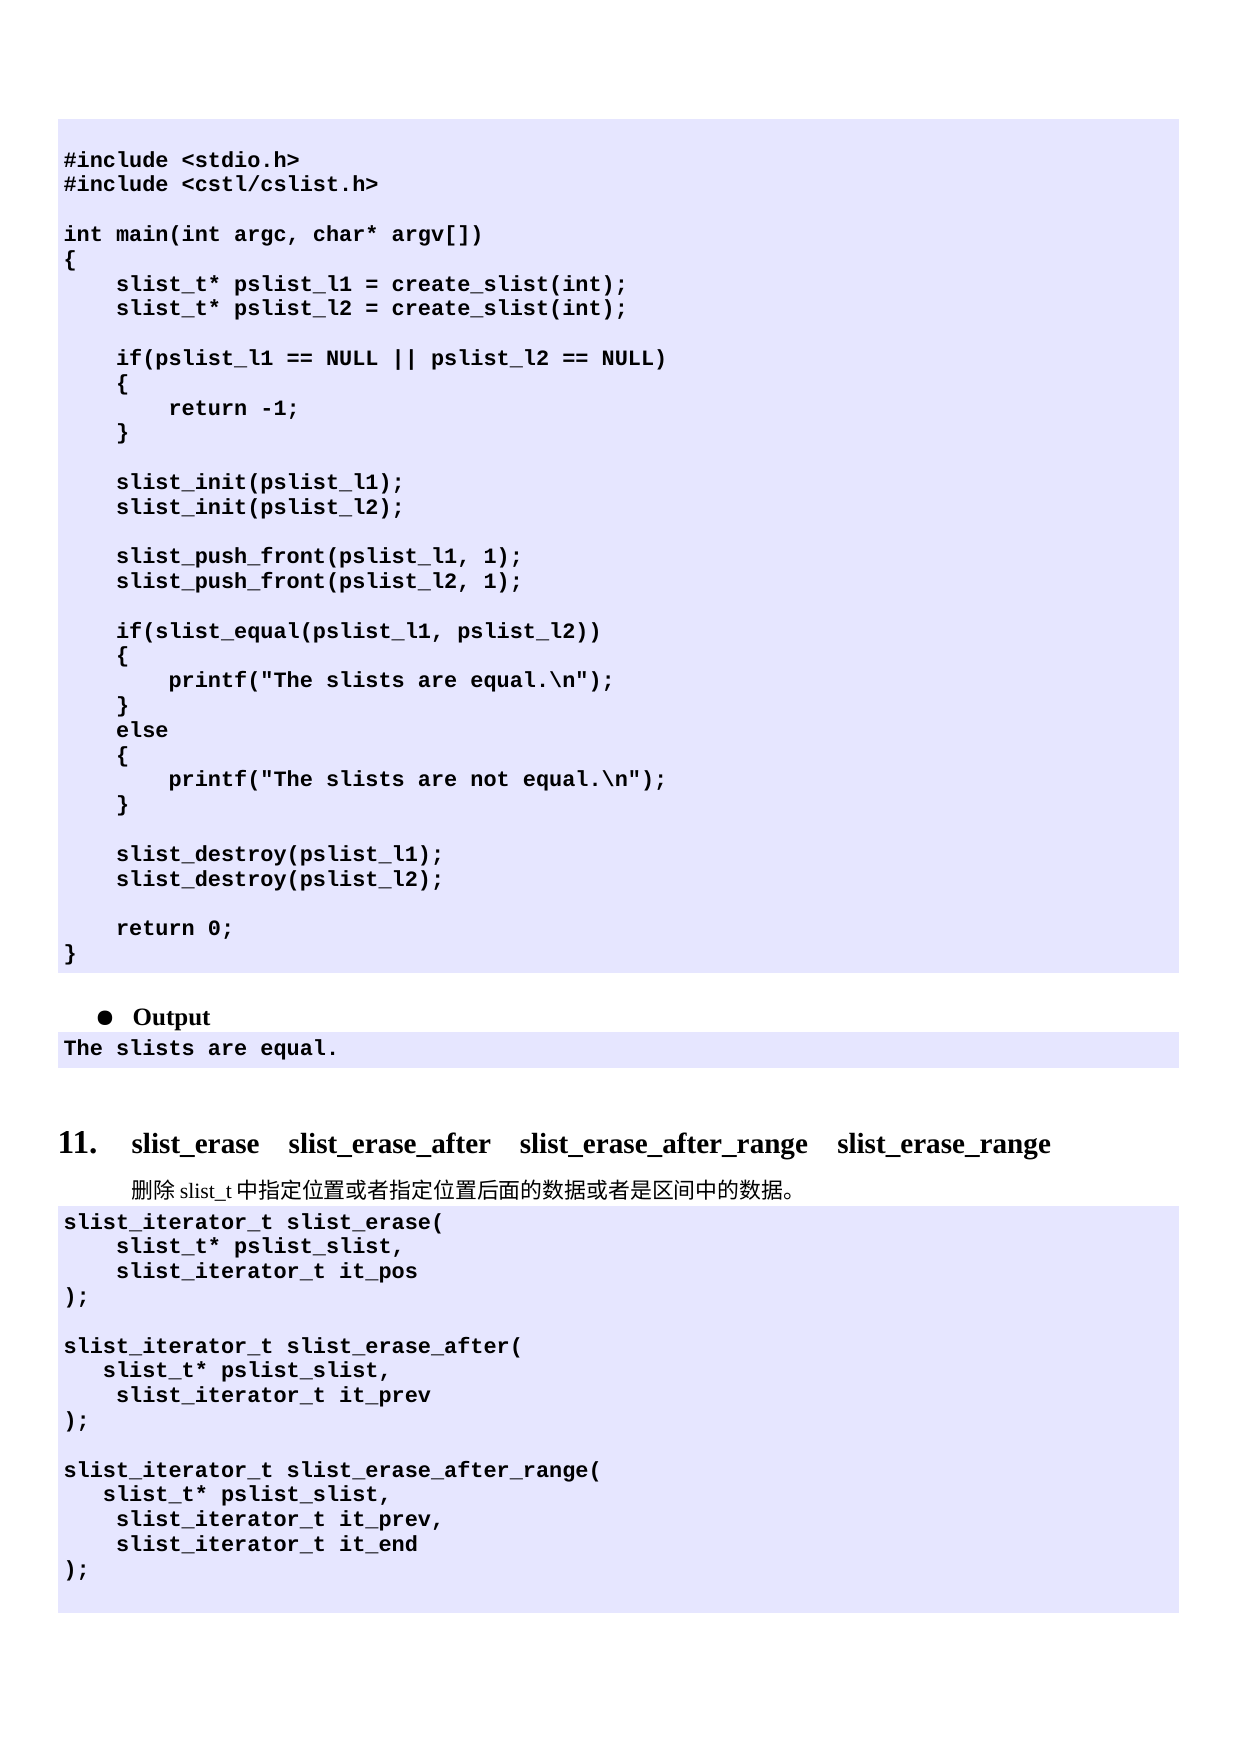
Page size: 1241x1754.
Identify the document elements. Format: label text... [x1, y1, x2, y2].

subtitle slist_erase slist_erase_after slist_erase_after_range slist_erase_range [57, 1122, 1179, 1161]
text 删除slist_t中指定位置或者指定位置后面的数据或者是区间中的数据。 [57, 1173, 1179, 1205]
list Output [95, 1002, 1179, 1031]
table_header #include <stdio.h> #include <cstl/cslist.h> int main(int argc, char* argv[]) { slist_t* pslist_l1 = create_slist(int); slist_t* pslist_l2 = create_slist(int); if(pslist_l1 == NULL || pslist_l2 == NULL) { return -1; } slist_init(pslist_l1); slist_init(pslist_l2); slist_push_front(pslist_l1, 1); slist_push_front(pslist_l2, 1); if(slist_equal(pslist_l1, pslist_l2)) { printf("The slists are equal.\n"); } else { printf("The slists are not equal.\n"); } slist_destroy(pslist_l1); slist_destroy(pslist_l2); return 0; } [58, 119, 1179, 973]
table_header The slists are equal. [58, 1032, 1179, 1068]
table_header slist_iterator_t slist_erase( slist_t* pslist_slist, slist_iterator_t it_pos ); slist_iterator_t slist_erase_after( slist_t* pslist_slist, slist_iterator_t it_prev ); slist_iterator_t slist_erase_after_range( slist_t* pslist_slist, slist_iterator_t it_prev, slist_iterator_t it_end ); [58, 1206, 1179, 1613]
